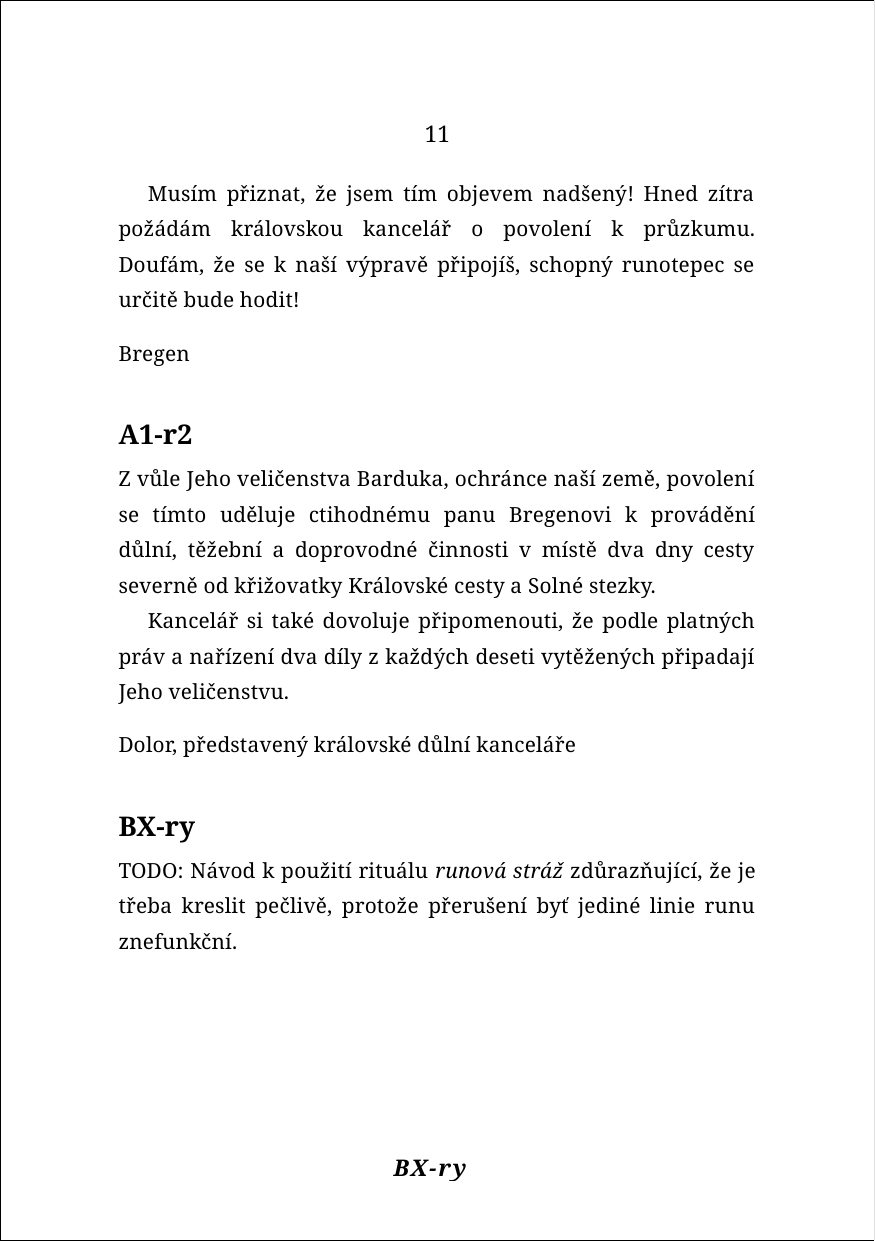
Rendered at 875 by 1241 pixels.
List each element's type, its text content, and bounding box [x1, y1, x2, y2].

text Dolor, představený královské důlní kanceláře [118, 731, 756, 759]
text Bregen [118, 339, 756, 367]
subtitle A1-r2 [118, 416, 756, 452]
text Musím přiznat, že jsem tím objevem nadšený! Hned zítra požádám královskou kancelář o povolení k průzkumu. Doufám, že se k naší výpravě připojíš, schopný runotepec se určitě bude hodit! [118, 179, 756, 314]
text Z vůle Jeho veličenstva Barduka, ochránce naší země, povolení se tímto uděluje ctihodnému panu Bregenovi k provádění důlní, těžební a doprovodné činnosti v místě dva dny cesty severně od křižovatky Královské cesty a Solné stezky. Kancelář si také dovoluje připomenouti, že podle platných práv a nařízení dva díly z každých deseti vytěžených připadají Jeho veličenstvu. [118, 464, 756, 706]
subtitle BX-ry [118, 807, 756, 844]
text TODO: Návod k použití rituálu runová stráž zdůrazňující, že je třeba kreslit pečlivě, protože přerušení byť jediné linie runu znefunkční. [118, 856, 756, 956]
